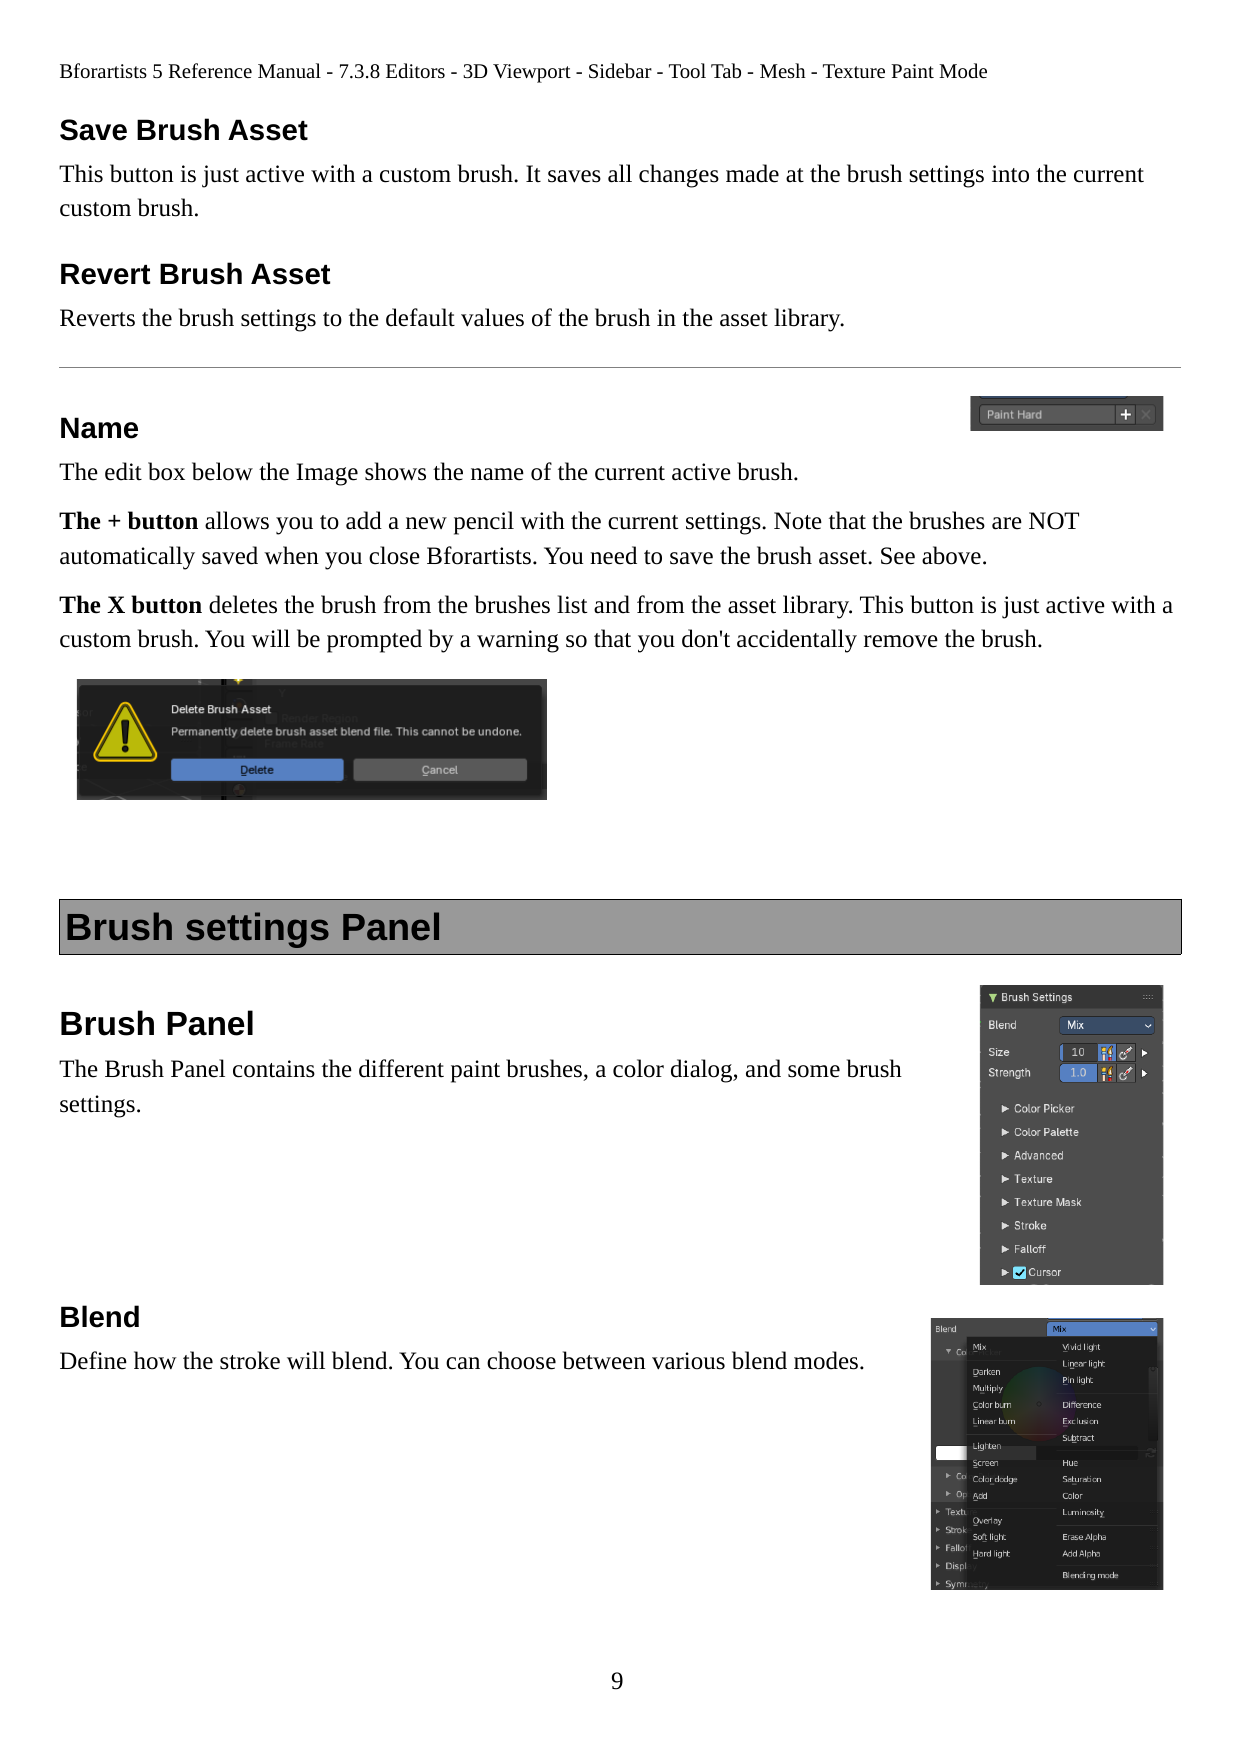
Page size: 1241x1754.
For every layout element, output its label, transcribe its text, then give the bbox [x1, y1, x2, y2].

subtitle Name [59, 411, 1181, 445]
subtitle Blend [59, 1300, 1181, 1333]
text The Brush Panel contains the different paint brushes, a color dialog, and some brush settings. [59, 1054, 979, 1118]
text This button is just active with a custom brush. It saves all changes made at the brush settings into the current custom brush. [59, 159, 1181, 222]
text Define how the stroke will blend. You can choose between various blend modes. [59, 1346, 930, 1375]
text Reverts the brush settings to the default values of the brush in the asset library. [59, 303, 1181, 332]
picture [76, 679, 547, 800]
subtitle Revert Brush Asset [59, 257, 1181, 291]
text The + button allows you to add a new pencil with the current settings. Note that the brushes are NOT automatically saved when you close Bforartists. You need to save the brush asset. See above. [59, 506, 1181, 569]
picture [930, 1318, 1164, 1590]
picture [979, 985, 1164, 1285]
picture [970, 396, 1164, 431]
table_header Brush settings Panel [60, 900, 1181, 954]
subtitle [1164, 1003, 1181, 1042]
subtitle Save Brush Asset [59, 113, 1181, 146]
text The edit box below the Image shows the name of the current active brush. [59, 457, 1181, 486]
text The X button deletes the brush from the brushes list and from the asset library. This button is just active with a custom brush. You will be prompted by a warning so that you don't accidentally remove the brush. [59, 590, 1181, 653]
subtitle Brush Panel [59, 1003, 979, 1042]
